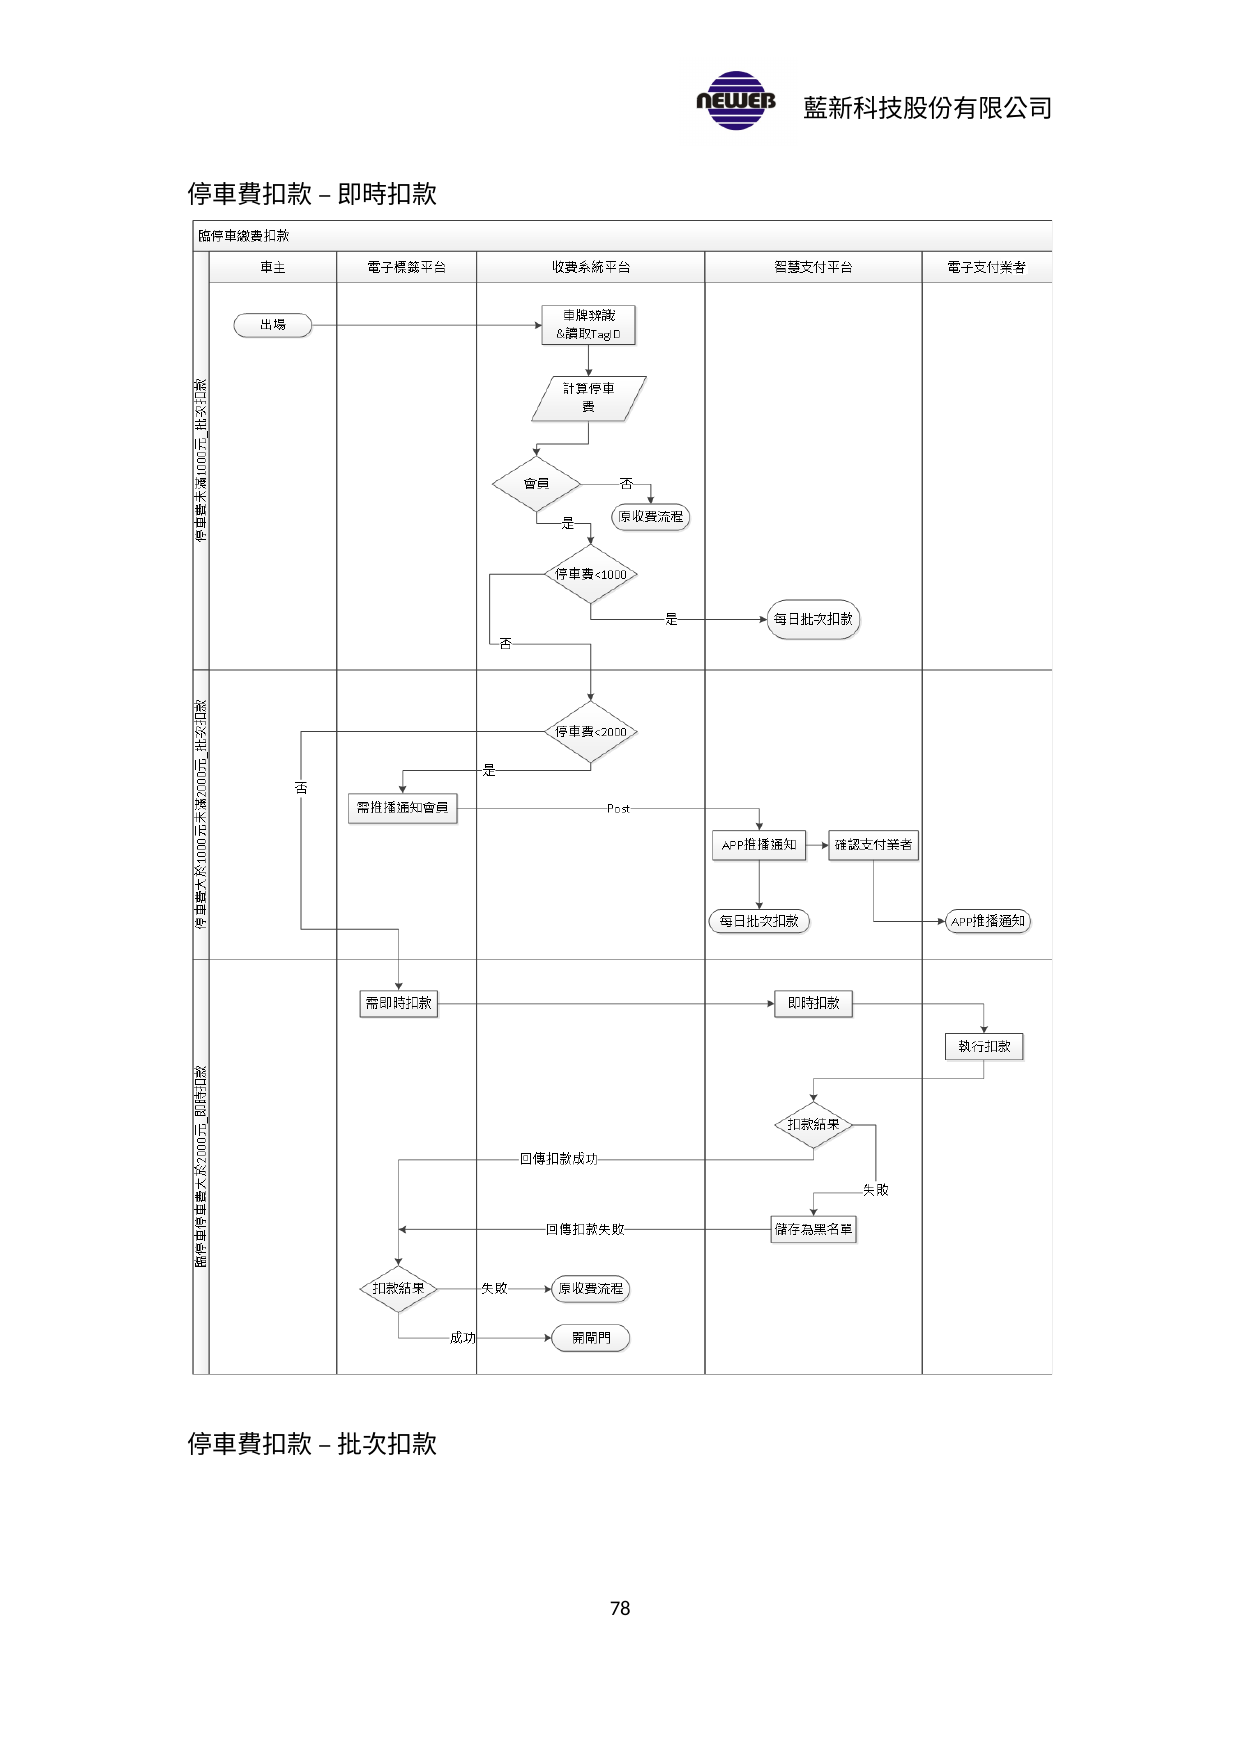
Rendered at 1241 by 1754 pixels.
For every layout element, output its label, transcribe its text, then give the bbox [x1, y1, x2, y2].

picture [678, 57, 799, 146]
text 停車費扣款 – 即時扣款 [187, 164, 1053, 206]
text 停車費扣款 – 批次扣款 [187, 1414, 1053, 1456]
picture [187, 219, 1053, 1375]
